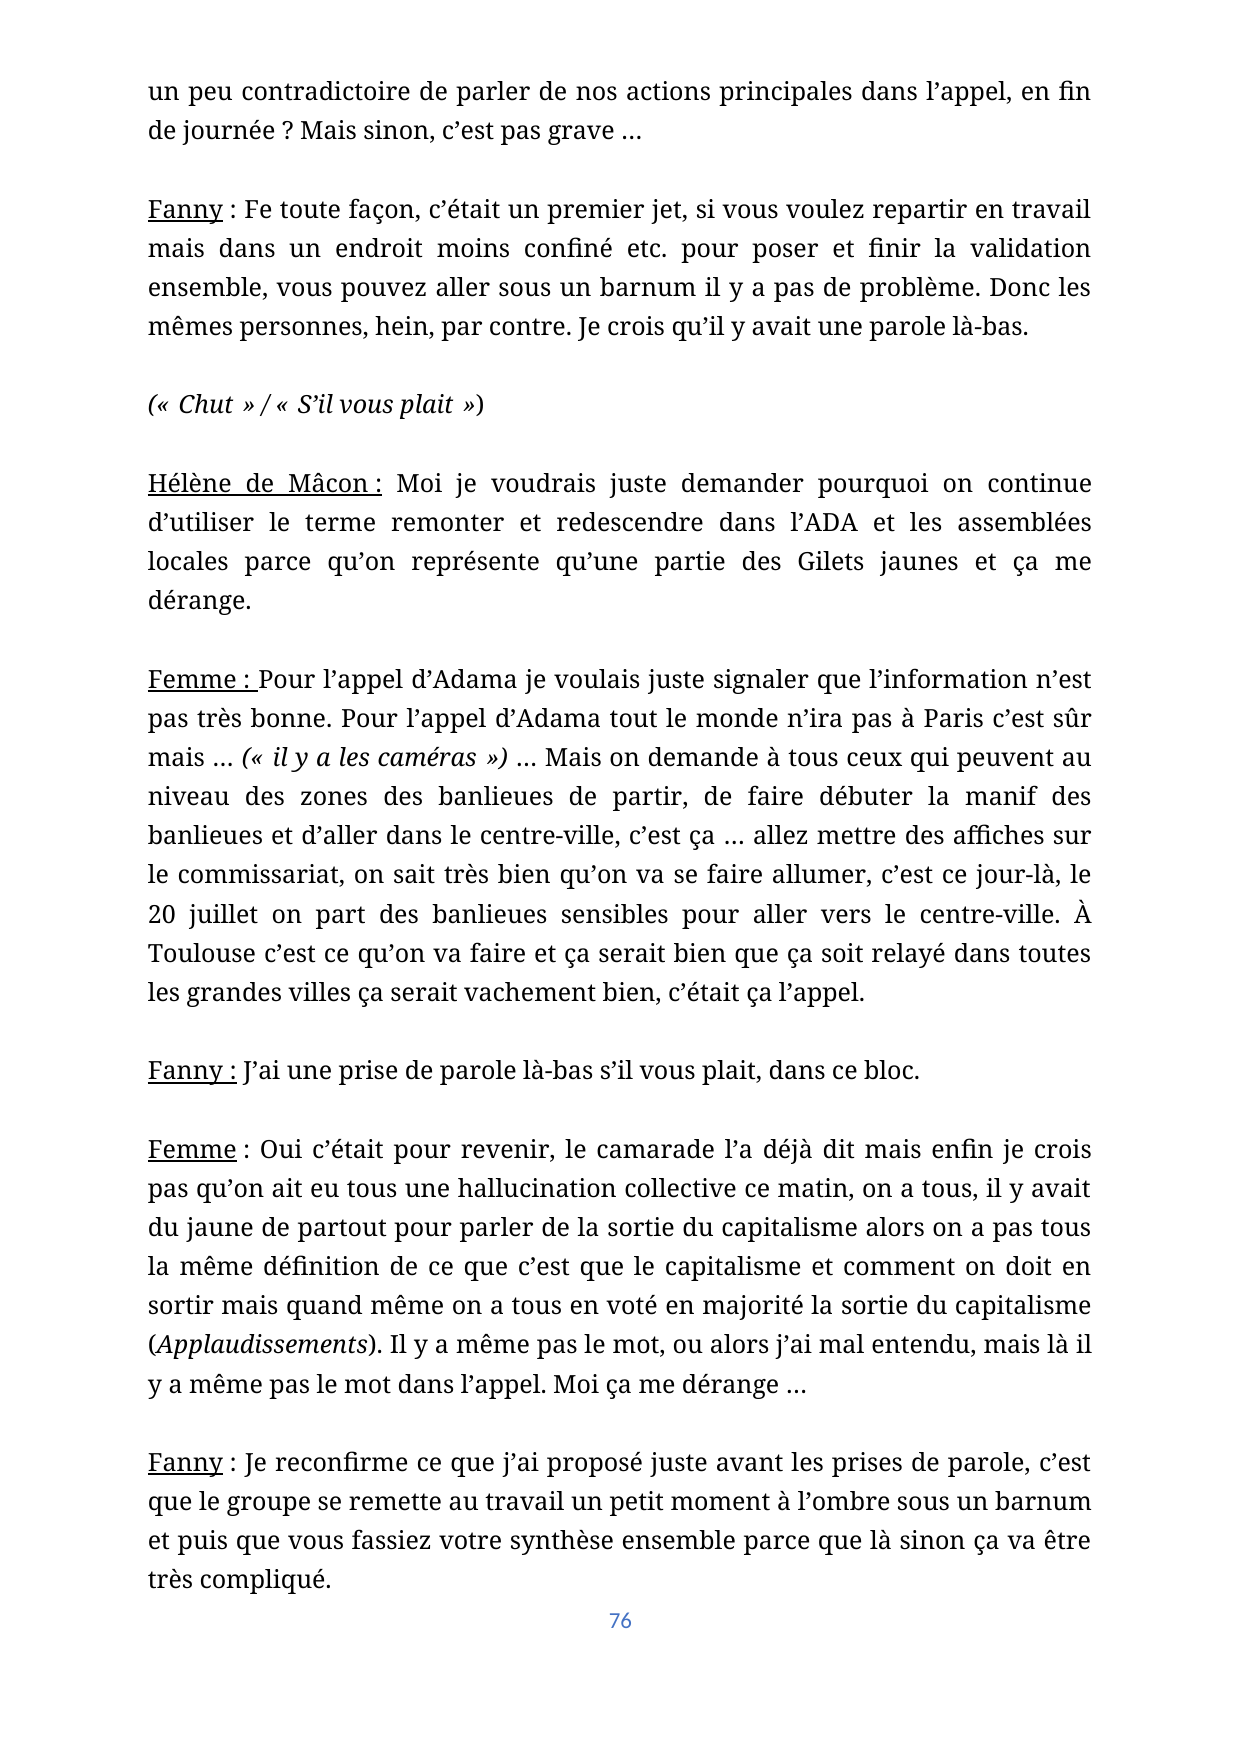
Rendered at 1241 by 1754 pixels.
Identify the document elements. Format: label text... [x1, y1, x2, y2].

text un peu contradictoire de parler de nos actions principales dans l’appel, en fin de journée ? Mais sinon, c’est pas grave … [148, 74, 1093, 147]
text Fanny : J’ai une prise de parole là-bas s’il vous plait, dans ce bloc. [148, 1053, 1093, 1087]
text Femme : Pour l’appel d’Adama je voulais juste signaler que l’information n’est pas très bonne. Pour l’appel d’Adama tout le monde n’ira pas à Paris c’est sûr mais … (« il y a les caméras ») … Mais on demande à tous ceux qui peuvent au niveau des zones des banlieues de partir, de faire débuter la manif des banlieues et d’aller dans le centre-ville, c’est ça … allez mettre des affiches sur le commissariat, on sait très bien qu’on va se faire allumer, c’est ce jour-là, le 20 juillet on part des banlieues sensibles pour aller vers le centre-ville. À Toulouse c’est ce qu’on va faire et ça serait bien que ça soit relayé dans toutes les grandes villes ça serait vachement bien, c’était ça l’appel. [148, 661, 1093, 1009]
text Femme : Oui c’était pour revenir, le camarade l’a déjà dit mais enfin je crois pas qu’on ait eu tous une hallucination collective ce matin, on a tous, il y avait du jaune de partout pour parler de la sortie du capitalisme alors on a pas tous la même définition de ce que c’est que le capitalisme et comment on doit en sortir mais quand même on a tous en voté en majorité la sortie du capitalisme (Applaudissements). Il y a même pas le mot, ou alors j’ai mal entendu, mais là il y a même pas le mot dans l’appel. Moi ça me dérange … [148, 1131, 1093, 1400]
text Hélène de Mâcon : Moi je voudrais juste demander pourquoi on continue d’utiliser le terme remonter et redescendre dans l’ADA et les assemblées locales parce qu’on représente qu’une partie des Gilets jaunes et ça me dérange. [148, 465, 1093, 617]
text Fanny : Je reconfirme ce que j’ai proposé juste avant les prises de parole, c’est que le groupe se remette au travail un petit moment à l’ombre sous un barnum et puis que vous fassiez votre synthèse ensemble parce que là sinon ça va être très compliqué. [148, 1444, 1093, 1596]
text Fanny : Fe toute façon, c’était un premier jet, si vous voulez repartir en travail mais dans un endroit moins confiné etc. pour poser et finir la validation ensemble, vous pouvez aller sous un barnum il y a pas de problème. Donc les mêmes personnes, hein, par contre. Je crois qu’il y avait une parole là-bas. [148, 191, 1093, 343]
text (« Chut » / « S’il vous plait ») [148, 387, 1093, 421]
